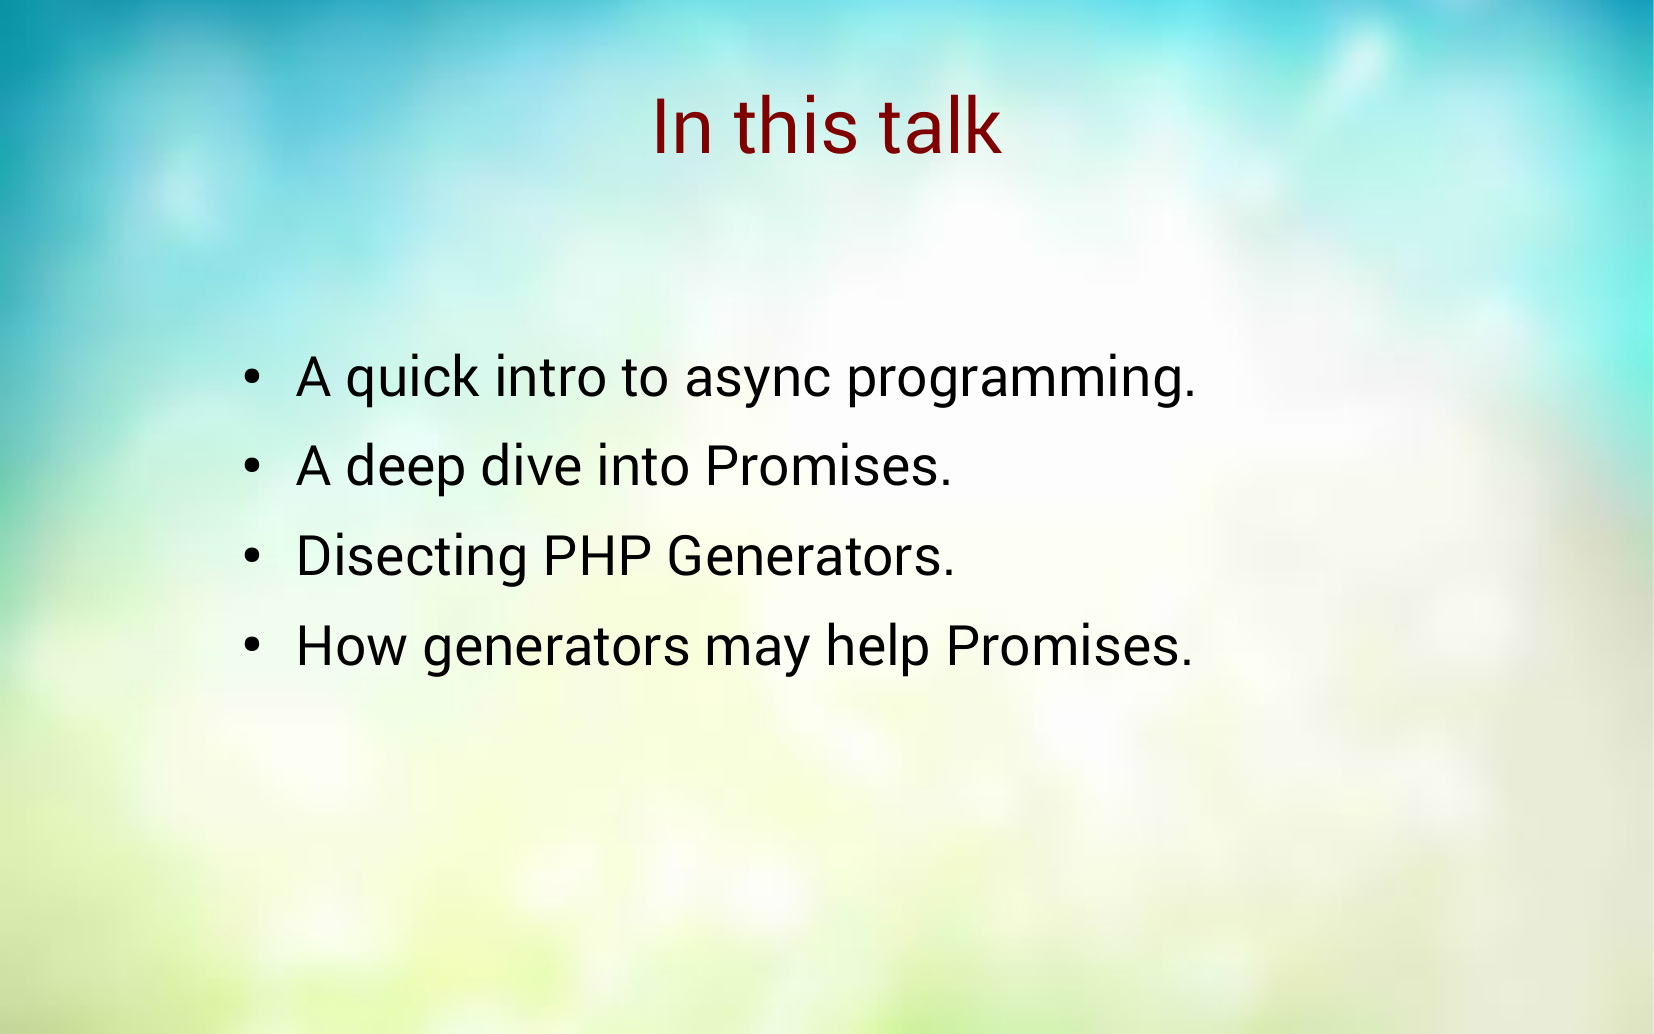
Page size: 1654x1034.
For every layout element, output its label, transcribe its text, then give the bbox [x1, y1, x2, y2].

picture [0, 0, 1654, 1034]
title In this talk [82, 41, 1571, 214]
list A quick intro to async programming. A deep dive into Promises. Disecting PHP Generators. How generators may help Promises. [224, 344, 1430, 723]
